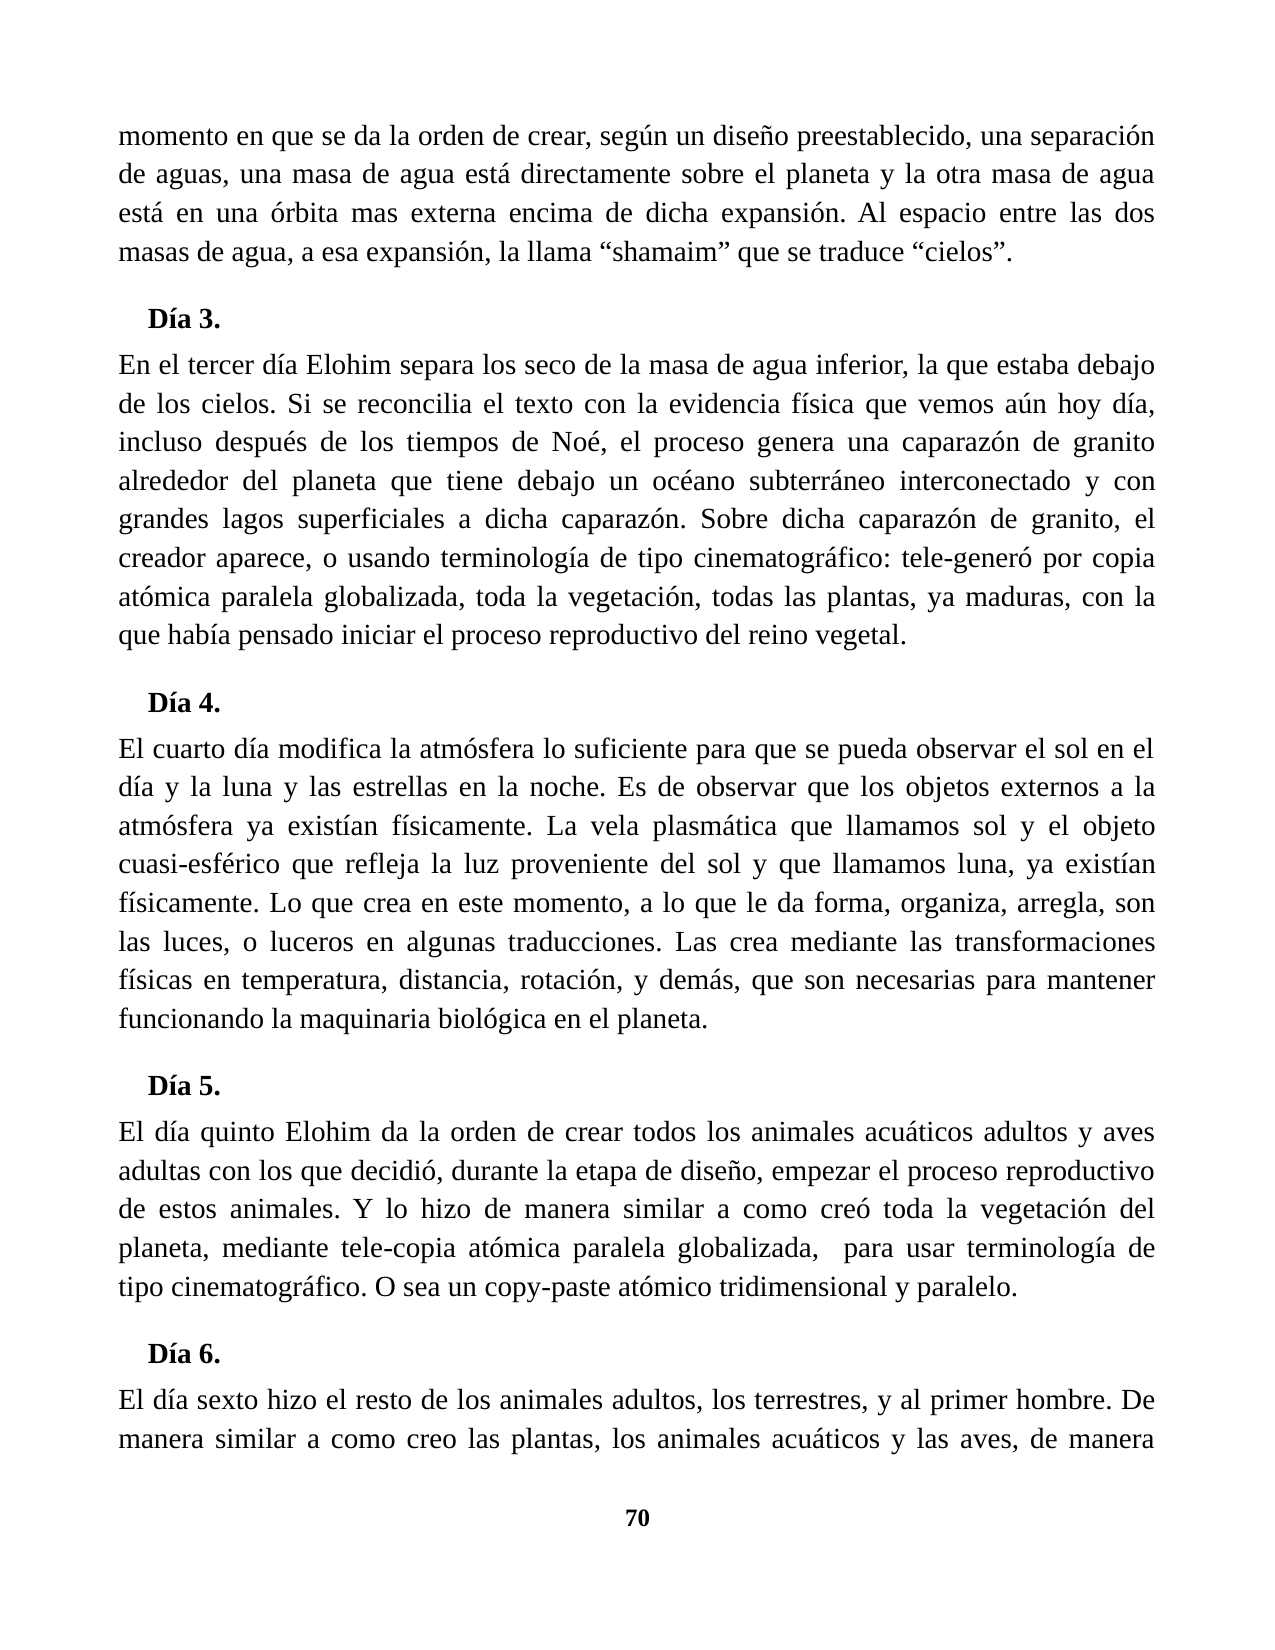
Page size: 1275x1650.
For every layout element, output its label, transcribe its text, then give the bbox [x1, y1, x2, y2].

text En el tercer día Elohim separa los seco de la masa de agua inferior, la que estaba debajo de los cielos. Si se reconcilia el texto con la evidencia física que vemos aún hoy día, incluso después de los tiempos de Noé, el proceso genera una caparazón de granito alrededor del planeta que tiene debajo un océano subterráneo interconectado y con grandes lagos superficiales a dicha caparazón. Sobre dicha caparazón de granito, el creador aparece, o usando terminología de tipo cinematográfico: tele-generó por copia atómica paralela globalizada, toda la vegetación, todas las plantas, ya maduras, con la que había pensado iniciar el proceso reproductivo del reino vegetal. [118, 347, 1157, 651]
text El día sexto hizo el resto de los animales adultos, los terrestres, y al primer hombre. De manera similar a como creo las plantas, los animales acuáticos y las aves, de manera [118, 1382, 1157, 1454]
subtitle Día 4. [148, 685, 1157, 718]
text El cuarto día modifica la atmósfera lo suficiente para que se pueda observar el sol en el día y la luna y las estrellas en la noche. Es de observar que los objetos externos a la atmósfera ya existían físicamente. La vela plasmática que llamamos sol y el objeto cuasi-esférico que refleja la luz proveniente del sol y que llamamos luna, ya existían físicamente. Lo que crea en este momento, a lo que le da forma, organiza, arregla, son las luces, o luceros en algunas traducciones. Las crea mediante las transformaciones físicas en temperatura, distancia, rotación, y demás, que son necesarias para mantener funcionando la maquinaria biológica en el planeta. [118, 731, 1157, 1034]
subtitle Día 6. [148, 1336, 1157, 1370]
subtitle Día 3. [148, 301, 1157, 335]
text momento en que se da la orden de crear, según un diseño preestablecido, una separación de aguas, una masa de agua está directamente sobre el planeta y la otra masa de agua está en una órbita mas externa encima de dicha expansión. Al espacio entre las dos masas de agua, a esa expansión, la llama “shamaim” que se traduce “cielos”. [118, 118, 1157, 267]
subtitle Día 5. [148, 1068, 1157, 1102]
text El día quinto Elohim da la orden de crear todos los animales acuáticos adultos y aves adultas con los que decidió, durante la etapa de diseño, empezar el proceso reproductivo de estos animales. Y lo hizo de manera similar a como creó toda la vegetación del planeta, mediante tele-copia atómica paralela globalizada, para usar terminología de tipo cinematográfico. O sea un copy-paste atómico tridimensional y paralelo. [118, 1114, 1157, 1302]
